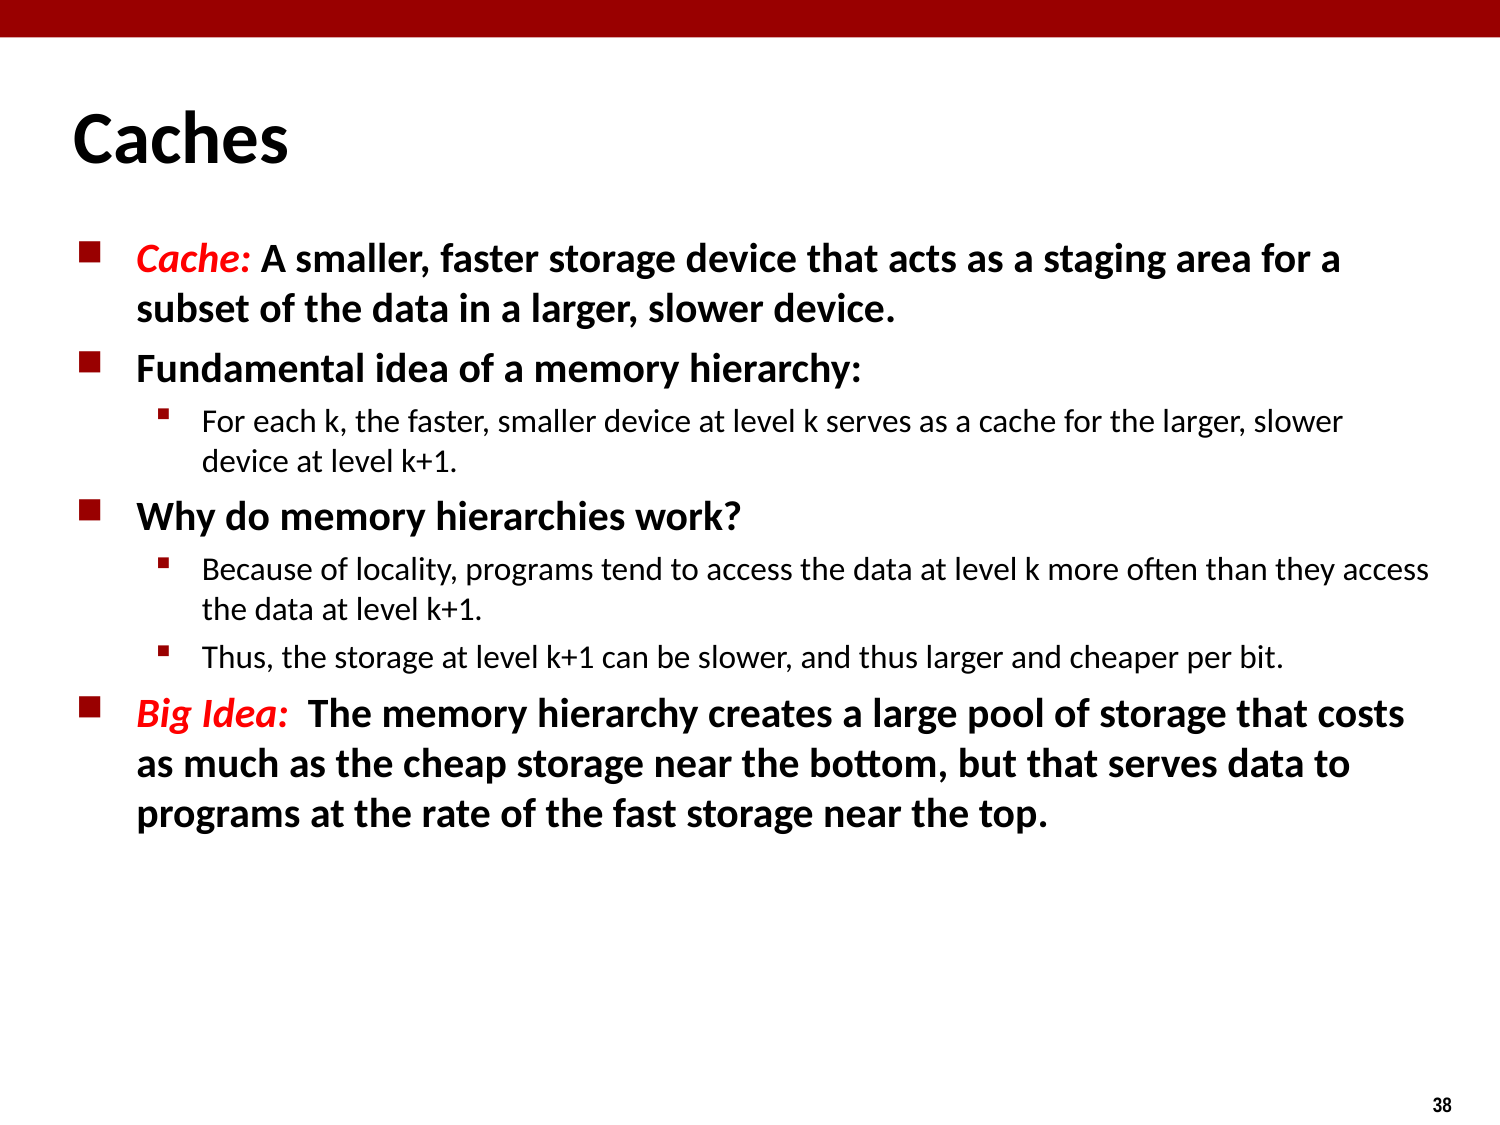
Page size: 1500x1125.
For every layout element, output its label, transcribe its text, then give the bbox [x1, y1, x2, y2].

list Cache: A smaller, faster storage device that acts as a staging area for a subset of the data in a larger, slower device. Fundamental idea of a memory hierarchy: For each k, the faster, smaller device at level k serves as a cache for the larger, slower device at level k+1. Why do memory hierarchies work? Because of locality, programs tend to access the data at level k more often than they access the data at level k+1. Thus, the storage at level k+1 can be slower, and thus larger and cheaper per bit. Big Idea: The memory hierarchy creates a large pool of storage that costs as much as the cheap storage near the bottom, but that serves data to programs at the rate of the fast storage near the top. [65, 223, 1450, 1040]
title Caches [58, 71, 1304, 197]
